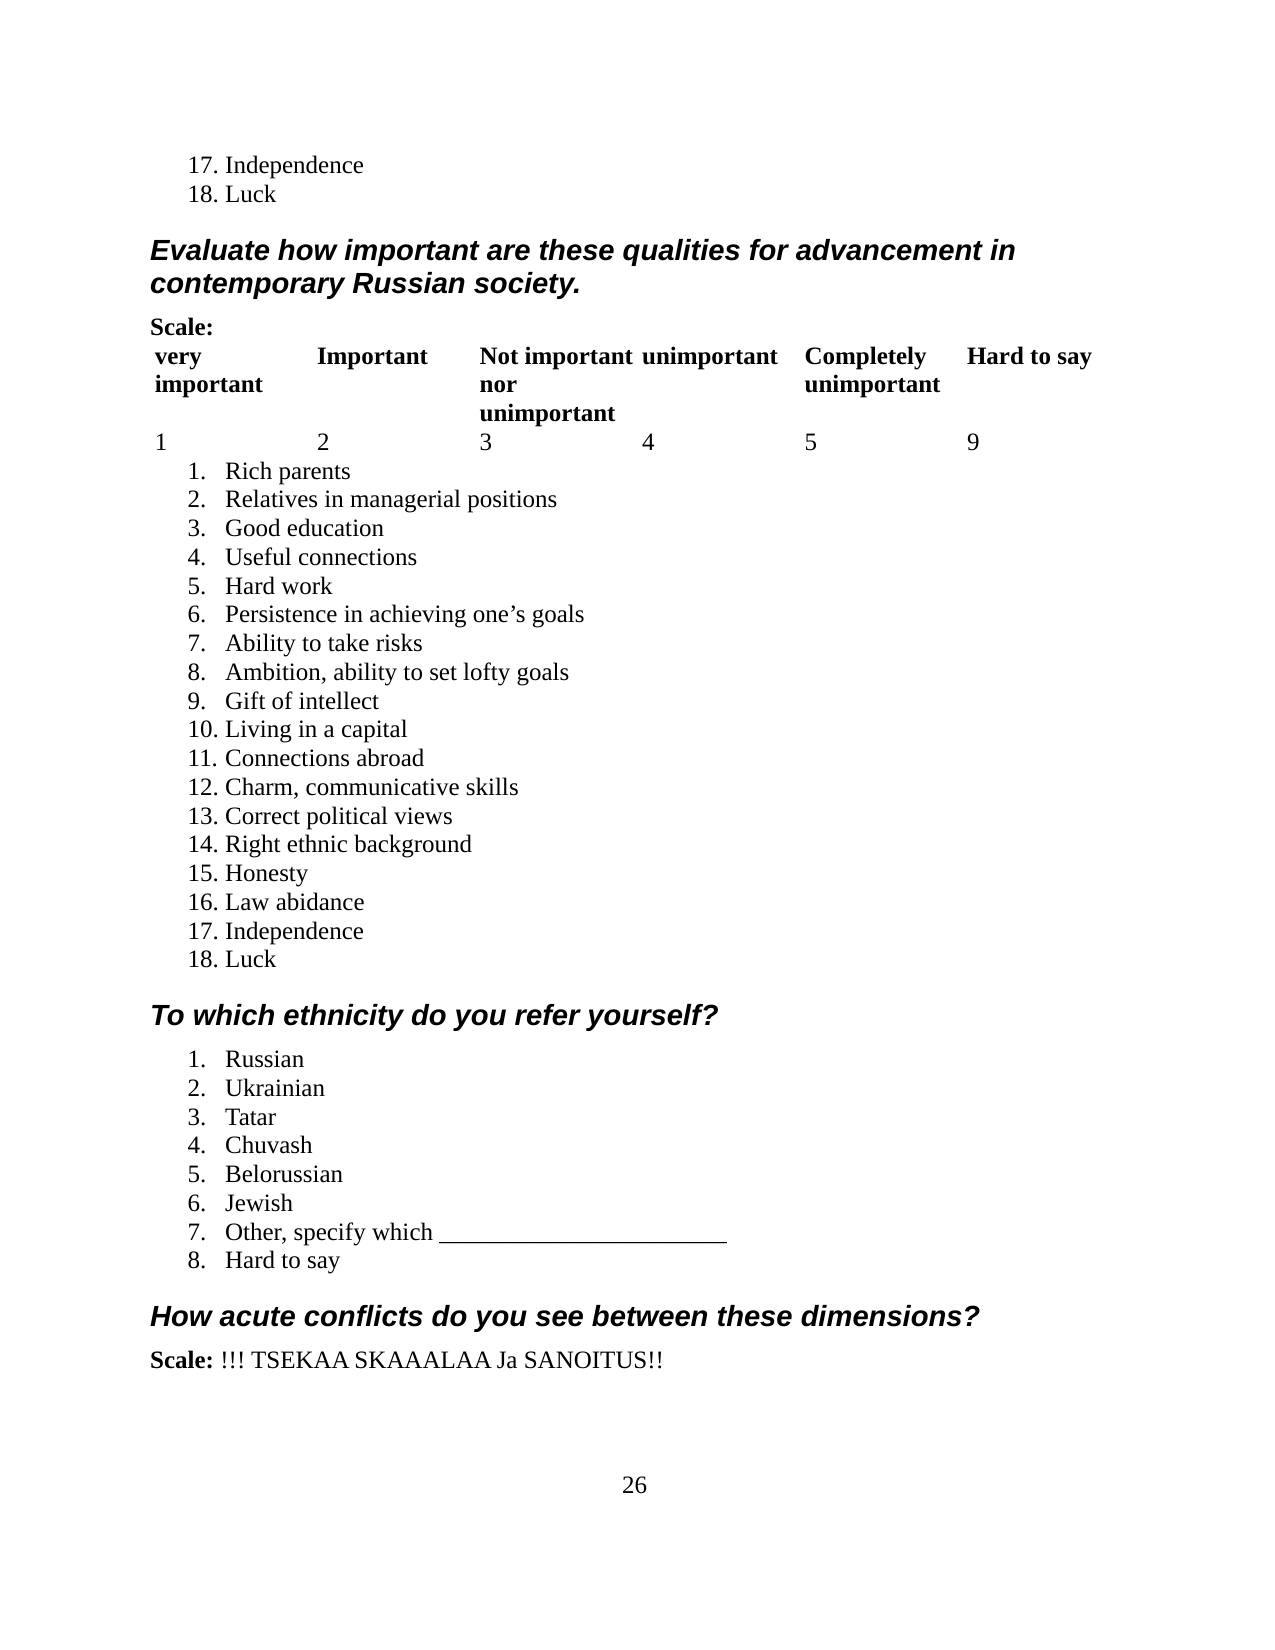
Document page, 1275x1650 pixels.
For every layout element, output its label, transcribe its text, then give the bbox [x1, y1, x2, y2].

list Law abidance [187, 887, 1125, 916]
table_header Hard to say [963, 341, 1125, 427]
list Luck [187, 179, 1125, 207]
list Ability to take risks [187, 628, 1125, 657]
list Russian [187, 1044, 1125, 1073]
list Correct political views [187, 801, 1125, 829]
table_header Important [313, 341, 475, 427]
list Other, specify which _______________________ [187, 1217, 1125, 1246]
table_cell 3 [475, 427, 637, 456]
list Right ethnic background [187, 829, 1125, 858]
list Ukrainian [187, 1073, 1125, 1102]
table_header very important [150, 341, 312, 427]
list Chuvash [187, 1131, 1125, 1159]
list Useful connections [187, 542, 1125, 571]
list Good education [187, 513, 1125, 542]
subtitle To which ethnicity do you refer yourself? [150, 998, 1125, 1032]
table_cell 4 [638, 427, 800, 456]
subtitle Evaluate how important are these qualities for advancement in contemporary Russian society. [150, 232, 1125, 299]
table_cell 5 [800, 427, 962, 456]
list Hard to say [187, 1246, 1125, 1274]
text Scale: !!! TSEKAA SKAAALAA Ja SANOITUS!! [150, 1345, 1125, 1374]
list Honesty [187, 858, 1125, 887]
list Tatar [187, 1102, 1125, 1131]
list Hard work [187, 571, 1125, 599]
subtitle How acute conflicts do you see between these dimensions? [150, 1299, 1125, 1333]
list Gift of intellect [187, 686, 1125, 714]
list Charm, communicative skills [187, 772, 1125, 801]
list Belorussian [187, 1159, 1125, 1188]
table_cell 9 [963, 427, 1125, 456]
list Living in a capital [187, 714, 1125, 743]
list Luck [187, 944, 1125, 973]
list Connections abroad [187, 743, 1125, 772]
table_header Not important nor unimportant [475, 341, 637, 427]
list Independence [187, 150, 1125, 179]
list Rich parents [187, 456, 1125, 484]
text Scale: [150, 312, 1125, 341]
table_header Completely unimportant [800, 341, 962, 427]
list Persistence in achieving one’s goals [187, 599, 1125, 628]
table_cell 2 [313, 427, 475, 456]
table_header unimportant [638, 341, 800, 427]
table_cell 1 [150, 427, 312, 456]
list Ambition, ability to set lofty goals [187, 657, 1125, 686]
list Jewish [187, 1188, 1125, 1217]
list Relatives in managerial positions [187, 484, 1125, 513]
list Independence [187, 916, 1125, 944]
